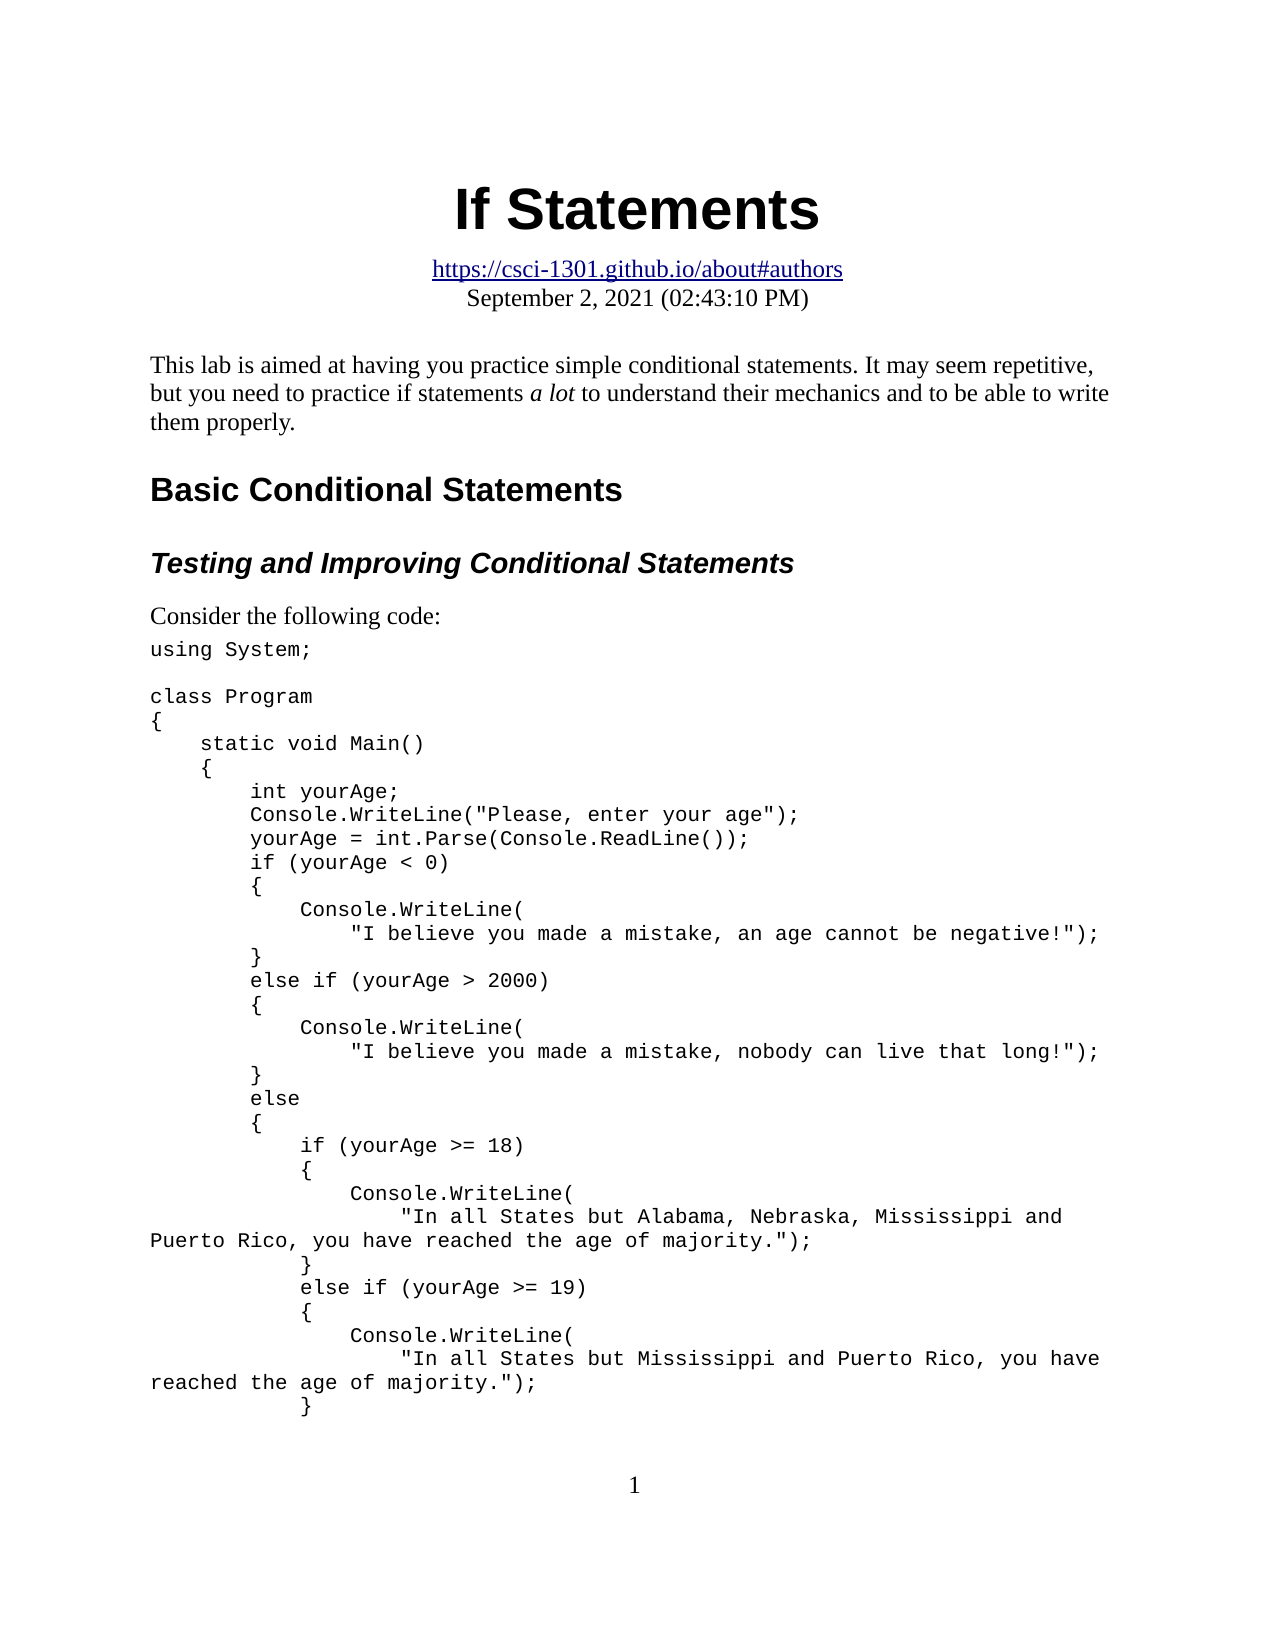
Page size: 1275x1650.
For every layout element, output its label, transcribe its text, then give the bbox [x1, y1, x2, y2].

text static void Main() [150, 733, 1125, 757]
text { [150, 1301, 1125, 1324]
text yourAge = int.Parse(Console.ReadLine()); [150, 828, 1125, 852]
title If Statements [150, 175, 1125, 242]
text if (yourAge >= 18) [150, 1135, 1125, 1159]
text { [150, 710, 1125, 733]
text class Program [150, 686, 1125, 710]
text { [150, 1159, 1125, 1183]
text } [150, 1064, 1125, 1088]
text int yourAge; [150, 781, 1125, 804]
text { [150, 993, 1125, 1017]
text } [150, 946, 1125, 970]
text else [150, 1088, 1125, 1112]
text "I believe you made a mistake, nobody can live that long!"); [150, 1041, 1125, 1064]
text https://csci-1301.github.io/about#authors [150, 254, 1125, 283]
text { [150, 757, 1125, 781]
text Console.WriteLine( [150, 1183, 1125, 1206]
text else if (yourAge >= 19) [150, 1277, 1125, 1301]
text if (yourAge < 0) [150, 852, 1125, 875]
text "In all States but Mississippi and Puerto Rico, you have reached the age of majority."); [150, 1348, 1125, 1396]
text using System; [150, 639, 1125, 662]
subtitle Testing and Improving Conditional Statements [150, 546, 1125, 580]
text { [150, 875, 1125, 899]
text "I believe you made a mistake, an age cannot be negative!"); [150, 923, 1125, 946]
subtitle Basic Conditional Statements [150, 470, 1125, 509]
text This lab is aimed at having you practice simple conditional statements. It may seem repetitive, but you need to practice if statements a lot to understand their mechanics and to be able to write them properly. [150, 350, 1125, 436]
text Console.WriteLine( [150, 1017, 1125, 1041]
text { [150, 1112, 1125, 1135]
text } [150, 1254, 1125, 1277]
text September 2, 2021 (02:43:10 PM) [150, 283, 1125, 312]
text "In all States but Alabama, Nebraska, Mississippi and Puerto Rico, you have reached the age of majority."); [150, 1206, 1125, 1254]
text Console.WriteLine( [150, 899, 1125, 923]
text else if (yourAge > 2000) [150, 970, 1125, 993]
text Consider the following code: [150, 601, 1125, 630]
text Console.WriteLine("Please, enter your age"); [150, 804, 1125, 828]
text Console.WriteLine( [150, 1324, 1125, 1348]
text } [150, 1396, 1125, 1419]
